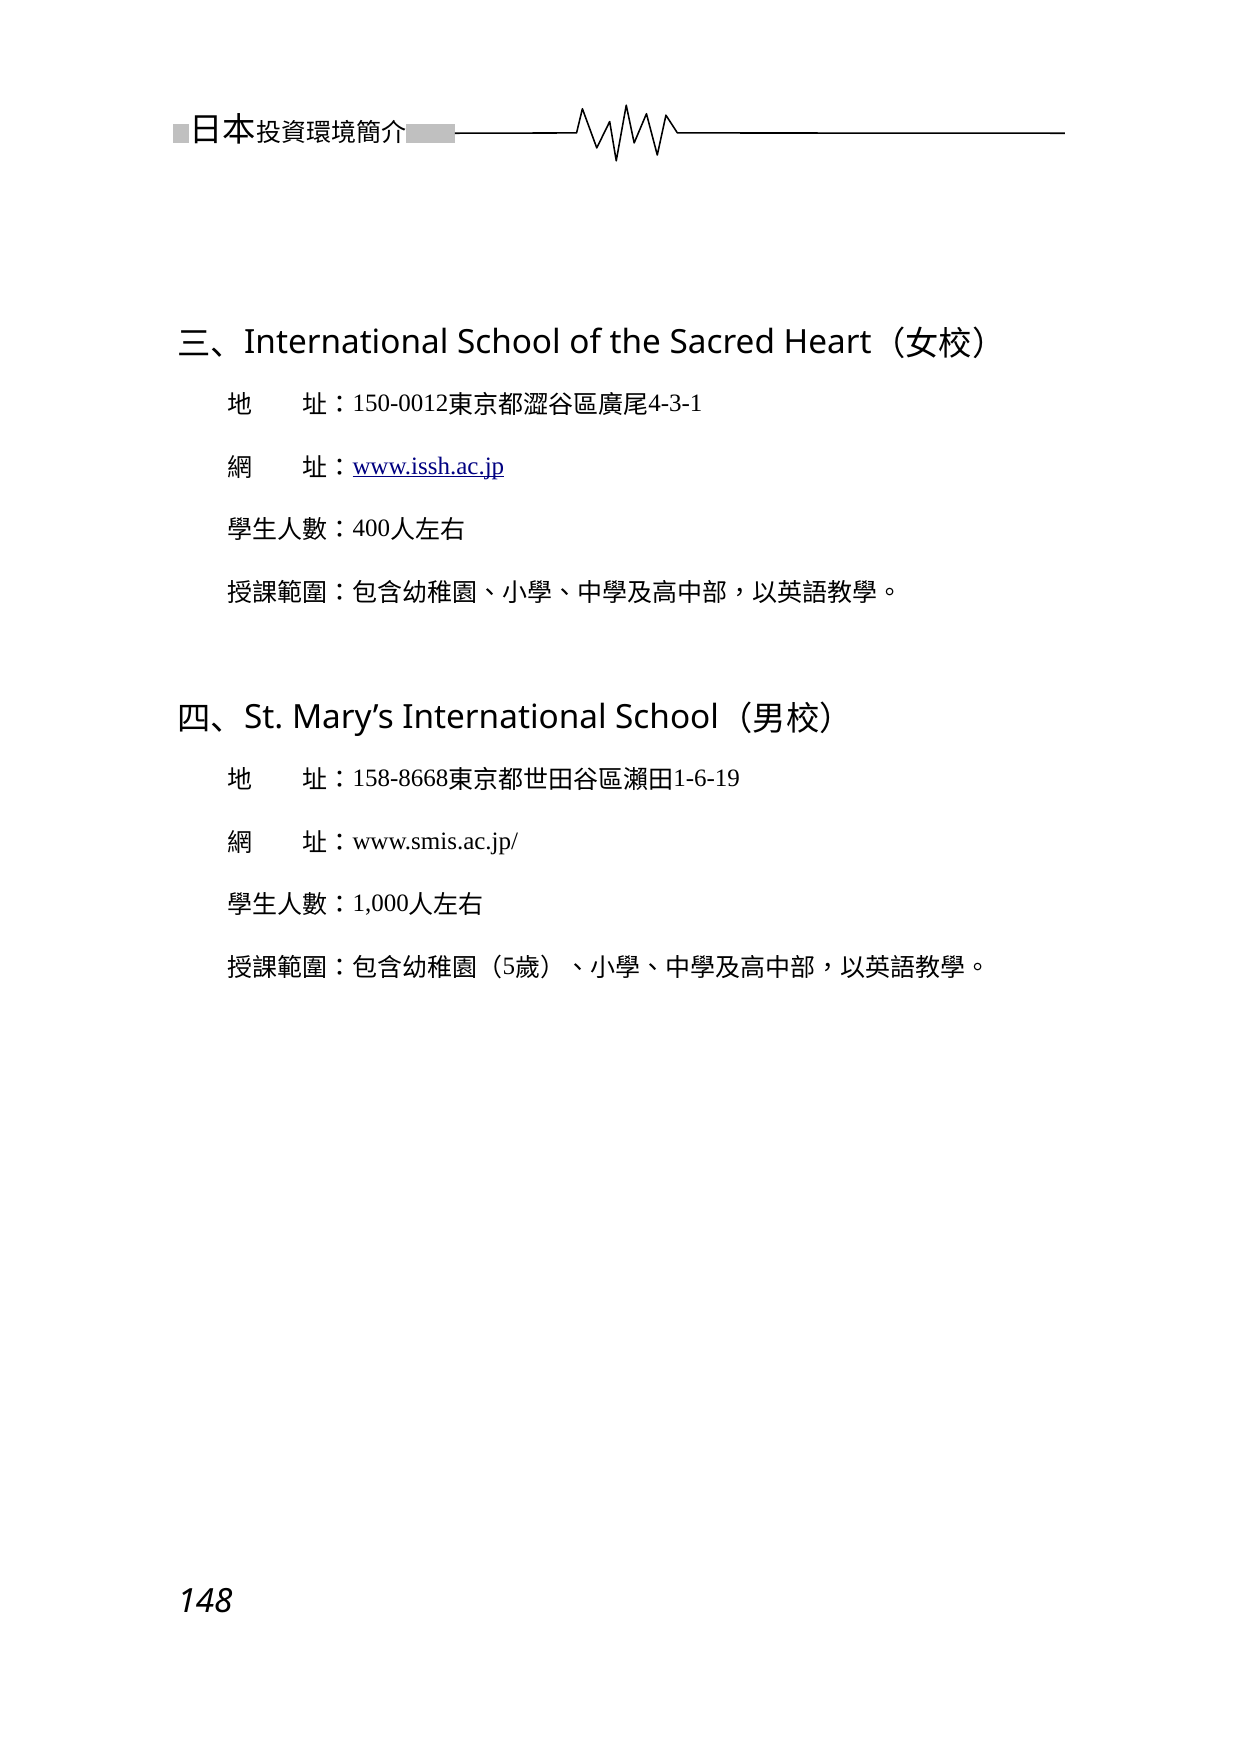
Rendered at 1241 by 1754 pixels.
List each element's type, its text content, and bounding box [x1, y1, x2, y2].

text 地 址：150-0012東京都澀谷區廣尾4-3-1 [227, 361, 1063, 424]
text 網 址：www.issh.ac.jp [227, 424, 1063, 486]
text 授課範圍：包含幼稚園（5歲）、小學、中學及高中部，以英語教學。 [227, 924, 1063, 986]
text 學生人數：1,000人左右 [227, 861, 1063, 924]
text 學生人數：400人左右 [227, 486, 1063, 549]
text 三、International School of the Sacred Heart（女校） [177, 299, 1063, 361]
text 網 址：www.smis.ac.jp/ [227, 799, 1063, 861]
text 四、St. Mary’s International School（男校） [177, 674, 1063, 736]
text 授課範圍：包含幼稚園、小學、中學及高中部，以英語教學。 [227, 549, 1063, 611]
text 地 址：158-8668東京都世田谷區瀨田1-6-19 [227, 736, 1063, 799]
